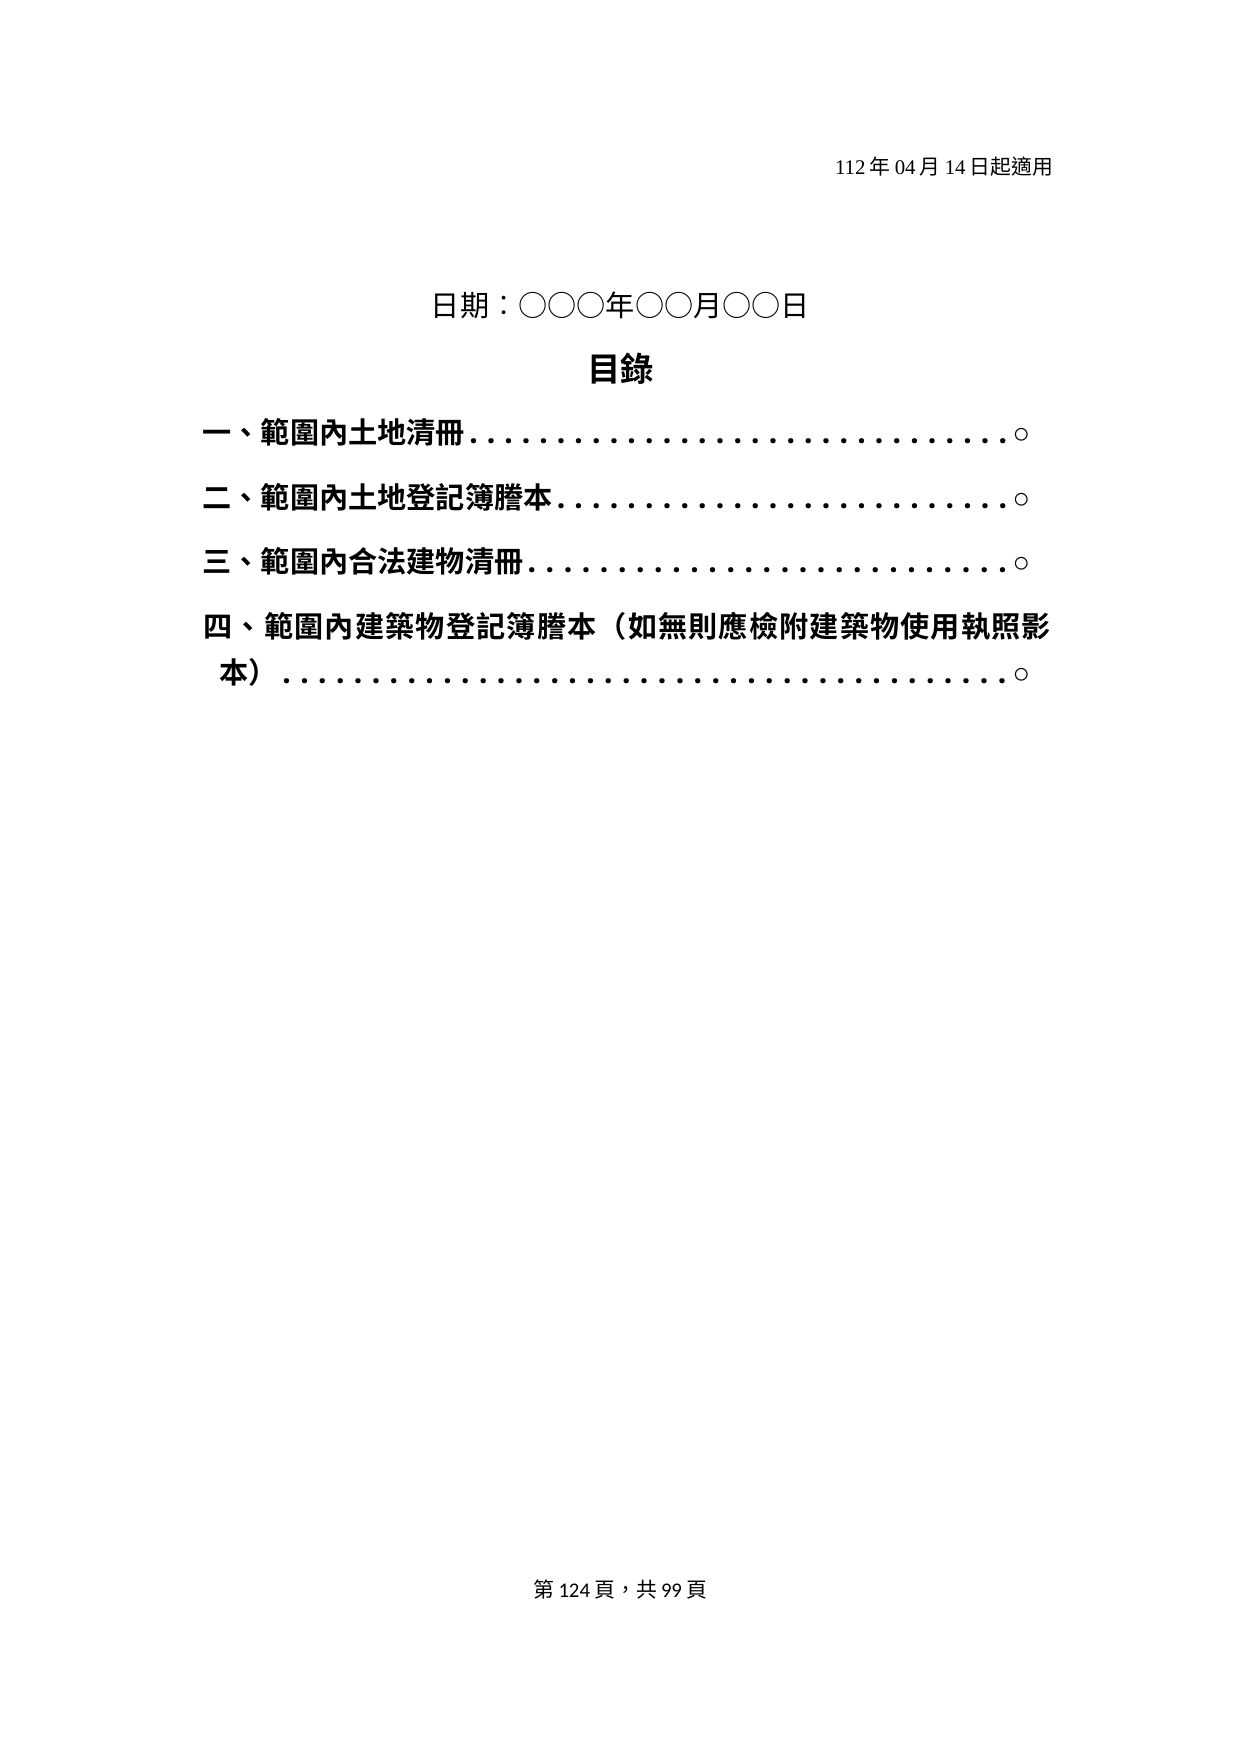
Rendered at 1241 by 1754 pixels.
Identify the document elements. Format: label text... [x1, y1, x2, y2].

text 三、範圍內合法建物清冊 ○ [202, 536, 1053, 581]
text 一、範圍內土地清冊 ○ [202, 406, 1053, 452]
text 二、範圍內土地登記簿謄本 ○ [202, 471, 1053, 517]
text 四、範圍內建築物登記簿謄本（如無則應檢附建築物使用執照影本） ○ [203, 600, 1053, 692]
text 目錄 [187, 325, 1053, 388]
text 日期︰○○○年○○月○○日 [187, 279, 1053, 325]
